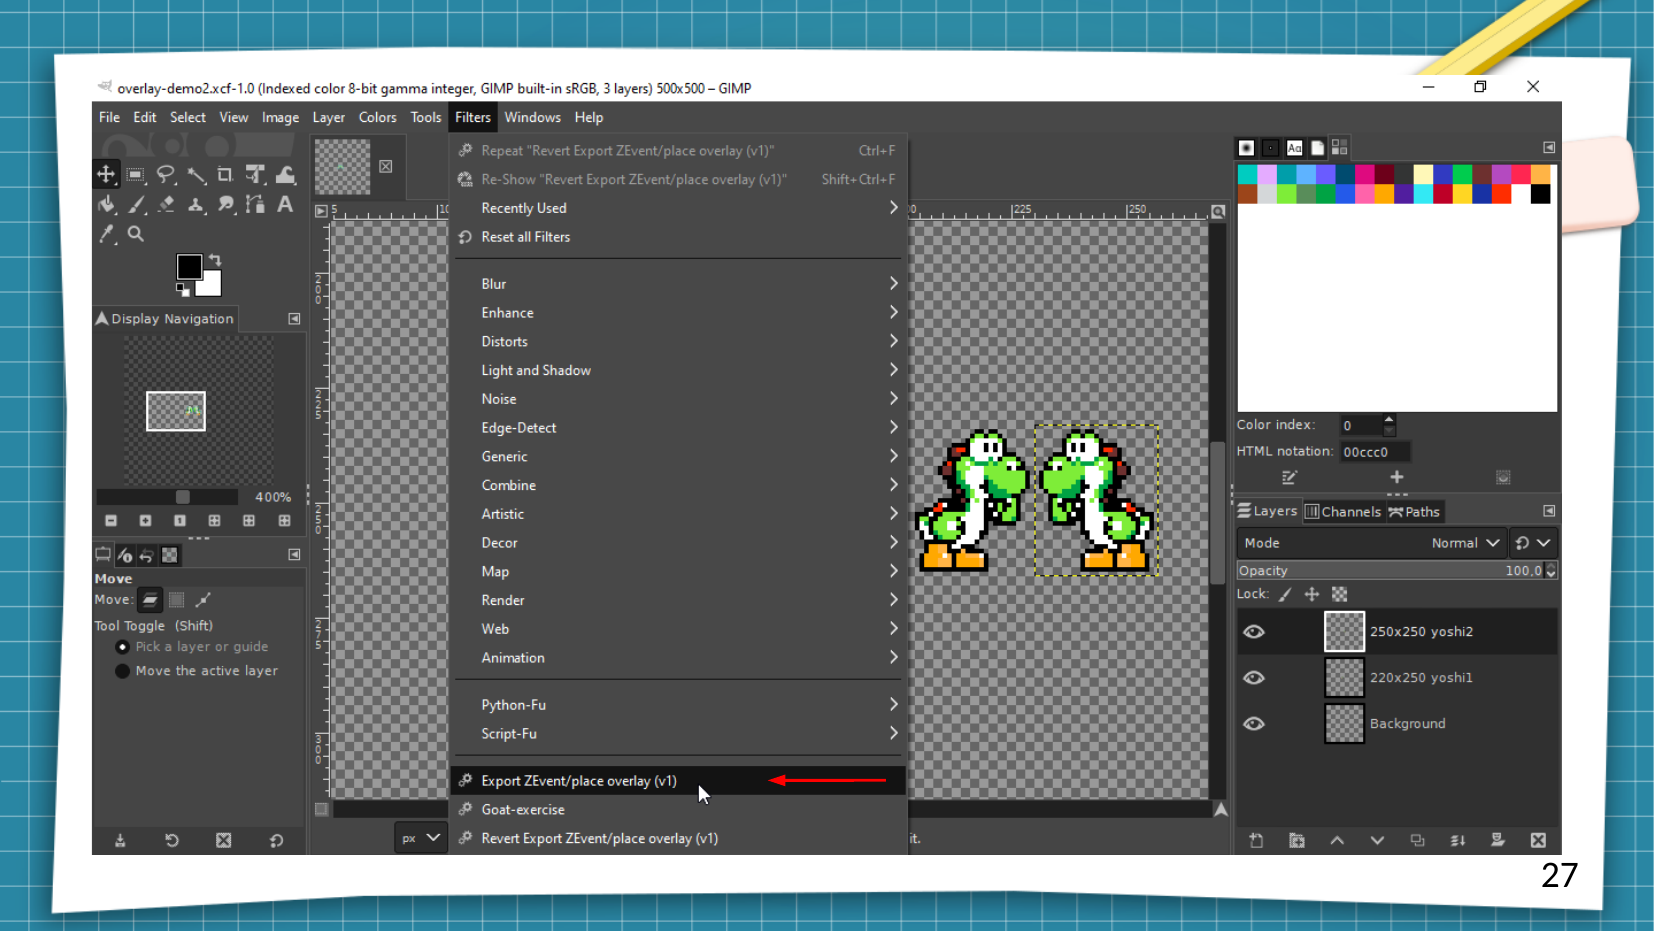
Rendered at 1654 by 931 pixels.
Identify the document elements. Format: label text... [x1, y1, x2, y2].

text_box 27 [1525, 842, 1598, 904]
picture [91, 75, 1562, 855]
